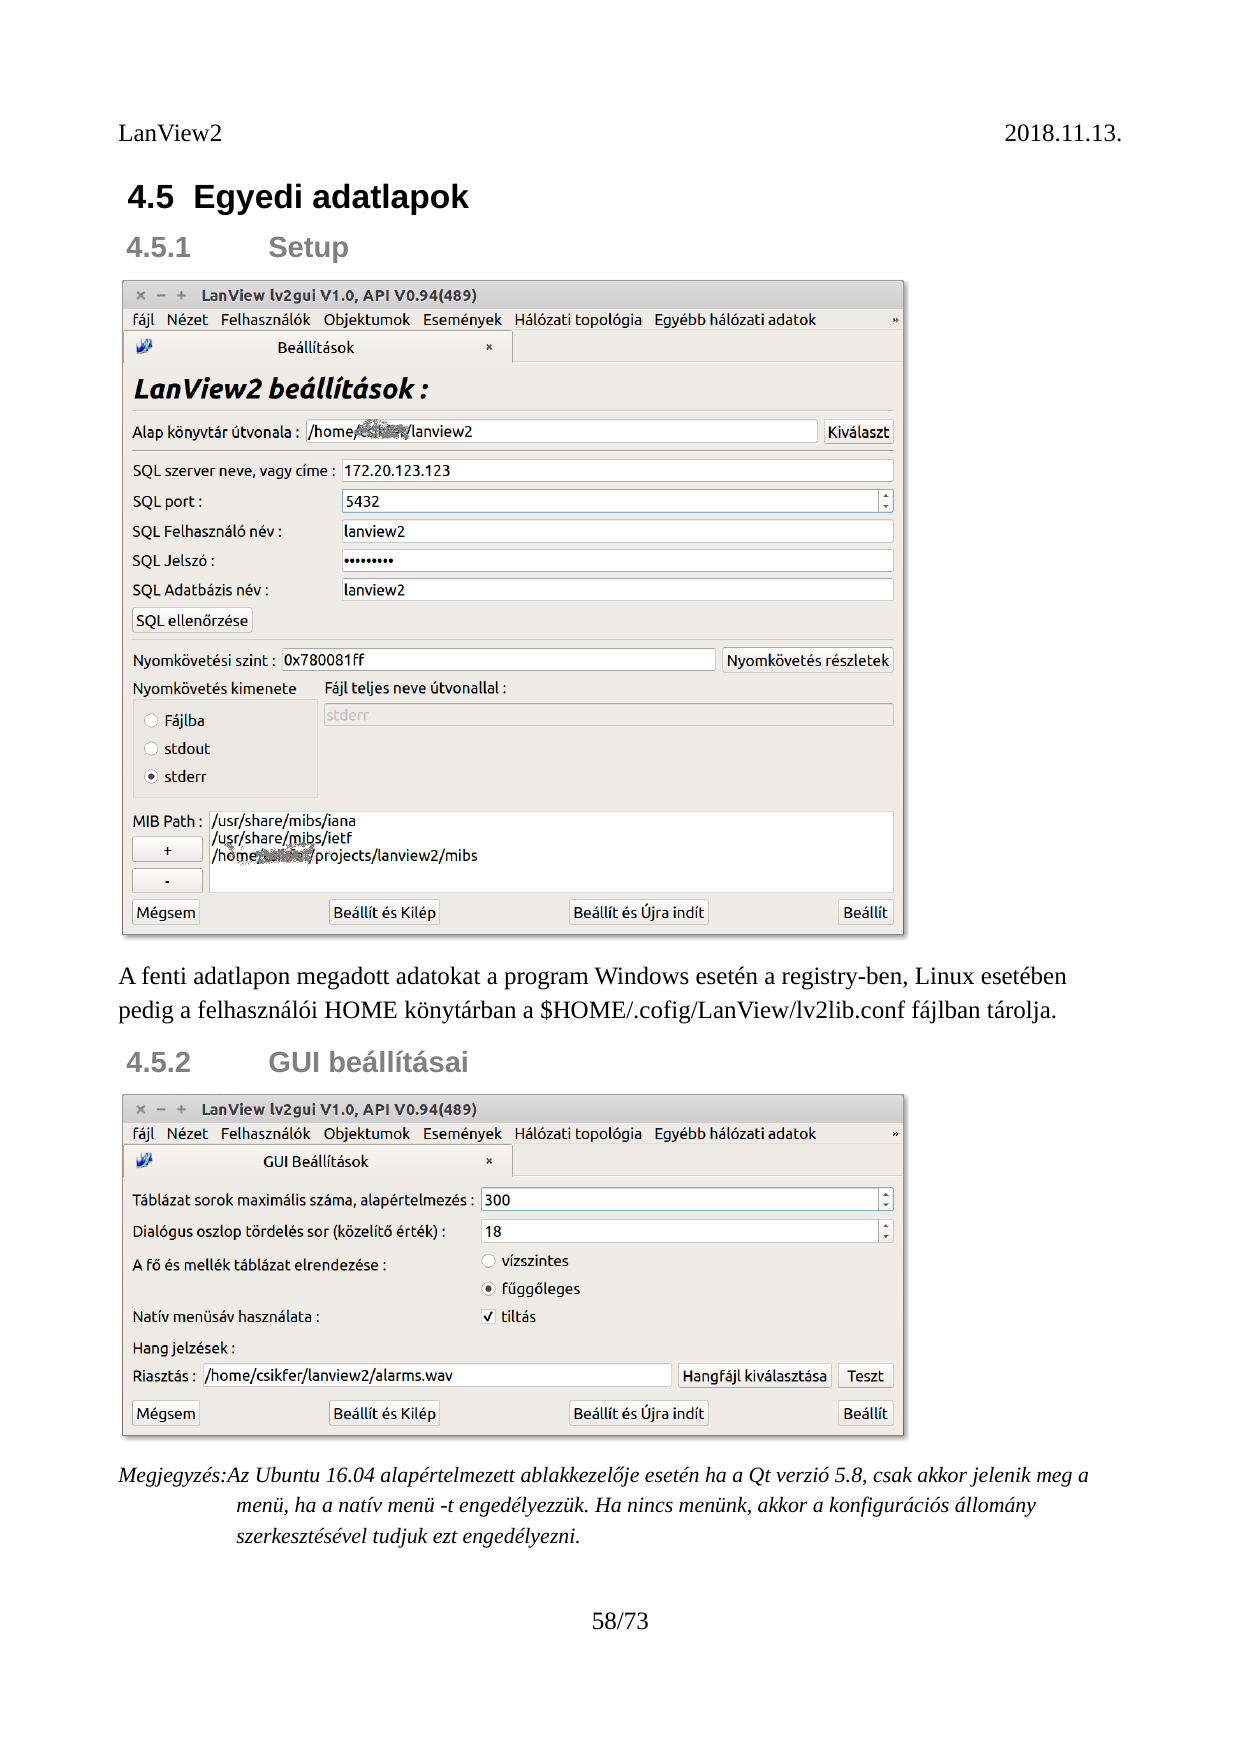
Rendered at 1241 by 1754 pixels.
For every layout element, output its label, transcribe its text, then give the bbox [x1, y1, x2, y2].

subtitle Setup [118, 230, 1122, 264]
picture [118, 276, 910, 941]
subtitle GUI beállításai [118, 1044, 1122, 1078]
text A fenti adatlapon megadott adatokat a program Windows esetén a registry-ben, Linux esetében pedig a felhasználói HOME könytárban a $HOME/.cofig/LanView/lv2lib.conf fájlban tárolja. [118, 961, 1122, 1024]
text Megjegyzés:Az Ubuntu 16.04 alapértelmezett ablakkezelője esetén ha a Qt verzió 5.8, csak akkor jelenik meg a menü, ha a natív menü -t engedélyezzük. Ha nincs menünk, akkor a konfigurációs állomány szerkesztésével tudjuk ezt engedélyezni. [118, 1462, 1122, 1548]
subtitle Egyedi adatlapok [118, 177, 1122, 216]
picture [118, 1090, 910, 1442]
